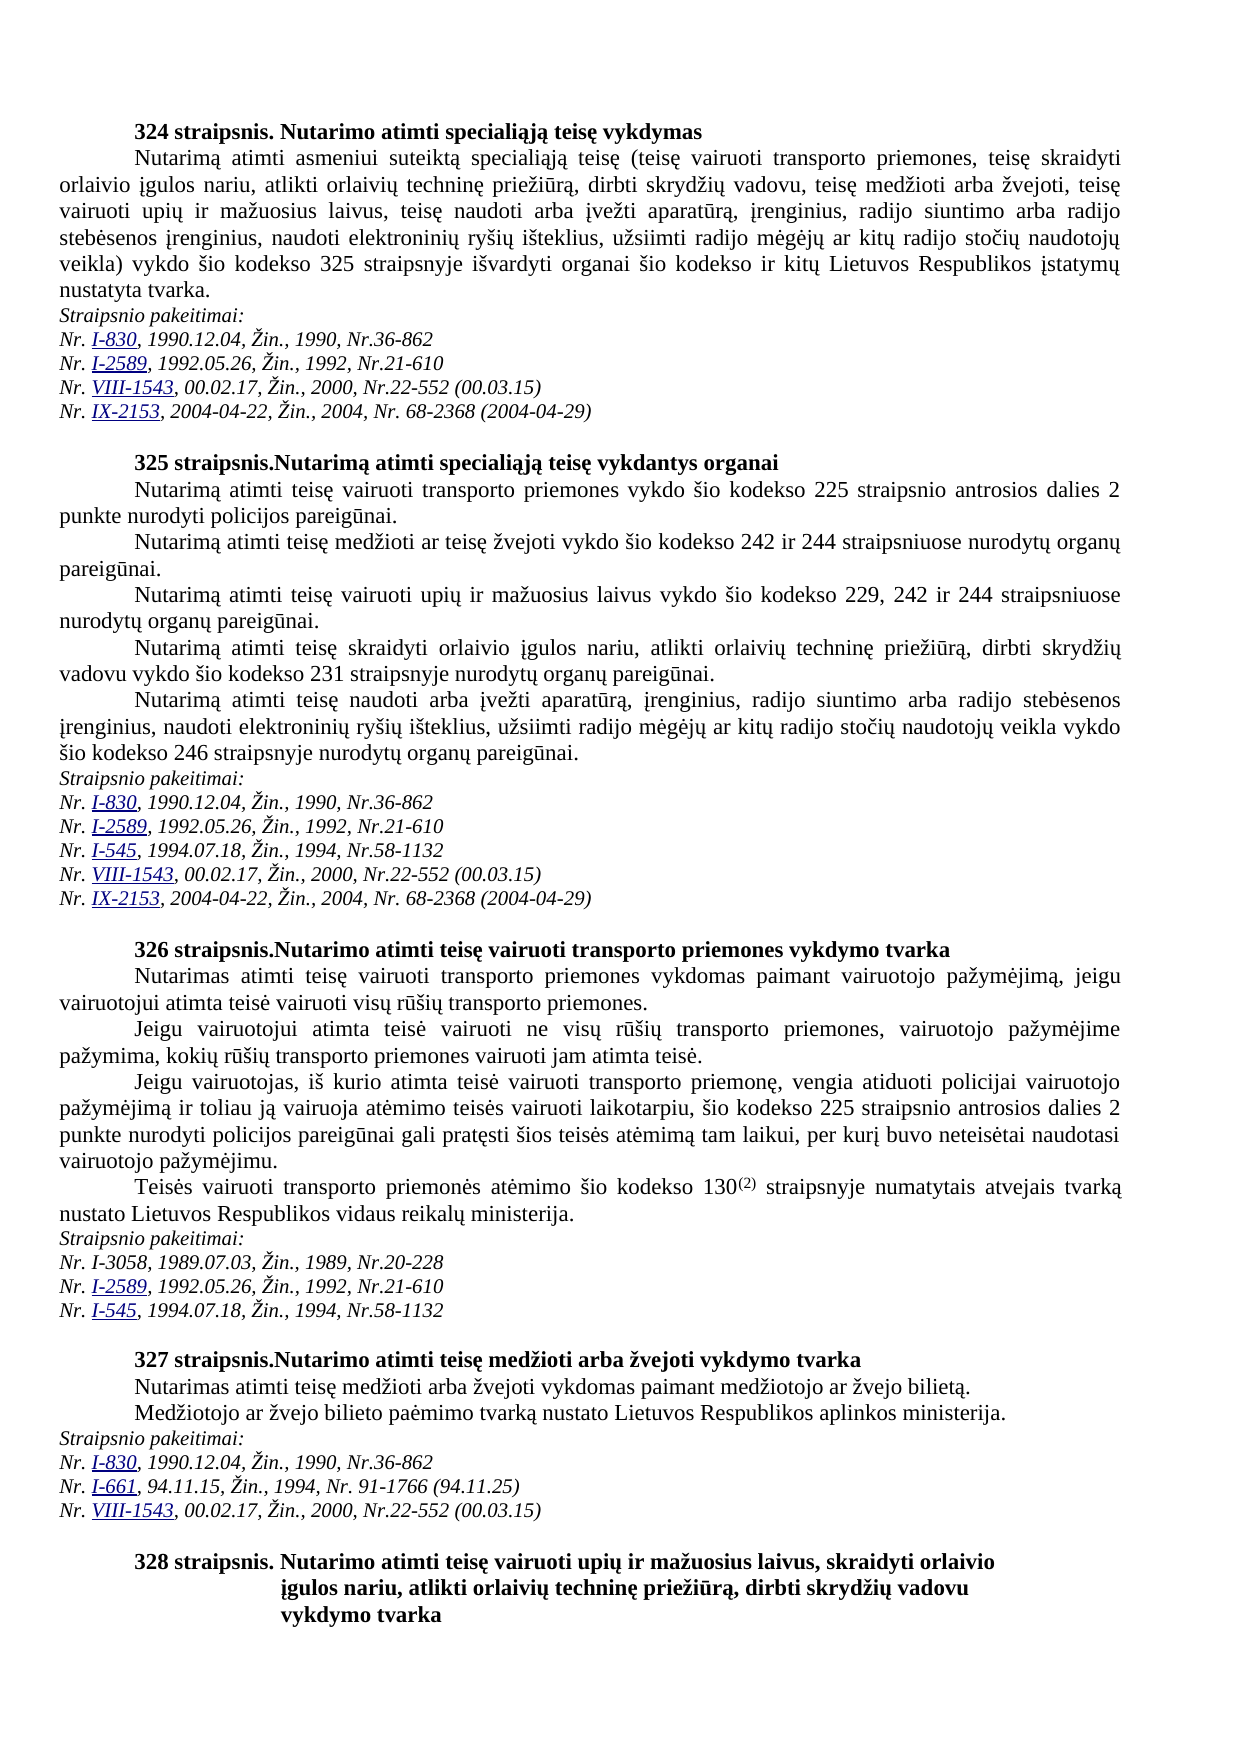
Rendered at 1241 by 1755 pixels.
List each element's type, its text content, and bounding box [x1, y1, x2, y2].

text Nr. I-545, 1994.07.18, Žin., 1994, Nr.58-1132 [59, 1298, 1122, 1322]
text Nr. VIII-1543, 00.02.17, Žin., 2000, Nr.22-552 (00.03.15) [59, 1498, 1122, 1522]
text Nutarimas atimti teisę vairuoti transporto priemones vykdomas paimant vairuotojo pažymėjimą, jeigu vairuotojui atimta teisė vairuoti visų rūšių transporto priemones. [59, 963, 1122, 1015]
text Nr. VIII-1543, 00.02.17, Žin., 2000, Nr.22-552 (00.03.15) [59, 375, 1122, 399]
text Nutarimas atimti teisę medžioti arba žvejoti vykdomas paimant medžiotojo ar žvejo bilietą. [59, 1373, 1122, 1399]
text įgulos nariu, atlikti orlaivių techninę priežiūrą, dirbti skrydžių vadovu [281, 1574, 1122, 1601]
text Straipsnio pakeitimai: [59, 1226, 1122, 1250]
text Jeigu vairuotojas, iš kurio atimta teisė vairuoti transporto priemonę, vengia atiduoti policijai vairuotojo pažymėjimą ir toliau ją vairuoja atėmimo teisės vairuoti laikotarpiu, šio kodekso 225 straipsnio antrosios dalies 2 punkte nurodyti policijos pareigūnai gali pratęsti šios teisės atėmimą tam laikui, per kurį buvo neteisėtai naudotasi vairuotojo pažymėjimu. [59, 1068, 1122, 1173]
text Nutarimą atimti teisę vairuoti transporto priemones vykdo šio kodekso 225 straipsnio antrosios dalies 2 punkte nurodyti policijos pareigūnai. [59, 476, 1122, 528]
text 328 straipsnis. Nutarimo atimti teisę vairuoti upių ir mažuosius laivus, skraidyti orlaivio [134, 1548, 1122, 1574]
text Straipsnio pakeitimai: [59, 1426, 1122, 1449]
text Nutarimą atimti teisę naudoti arba įvežti aparatūrą, įrenginius, radijo siuntimo arba radijo stebėsenos įrenginius, naudoti elektroninių ryšių išteklius, užsiimti radijo mėgėjų ar kitų radijo stočių naudotojų veikla vykdo šio kodekso 246 straipsnyje nurodytų organų pareigūnai. [59, 686, 1122, 766]
text 327 straipsnis.Nutarimo atimti teisę medžioti arba žvejoti vykdymo tvarka [59, 1346, 1122, 1373]
text 326 straipsnis.Nutarimo atimti teisę vairuoti transporto priemones vykdymo tvarka [59, 936, 1122, 963]
text 325 straipsnis.Nutarimą atimti specialiąją teisę vykdantys organai [59, 449, 1122, 476]
text Jeigu vairuotojui atimta teisė vairuoti ne visų rūšių transporto priemones, vairuotojo pažymėjime pažymima, kokių rūšių transporto priemones vairuoti jam atimta teisė. [59, 1015, 1122, 1068]
text vykdymo tvarka [281, 1601, 1122, 1627]
text Nr. IX-2153, 2004-04-22, Žin., 2004, Nr. 68-2368 (2004-04-29) [59, 886, 1122, 910]
text Nr. I-830, 1990.12.04, Žin., 1990, Nr.36-862 [59, 789, 1122, 814]
text Teisės vairuoti transporto priemonės atėmimo šio kodekso 130(2) straipsnyje numatytais atvejais tvarką nustato Lietuvos Respublikos vidaus reikalų ministerija. [59, 1173, 1122, 1226]
text Nr. VIII-1543, 00.02.17, Žin., 2000, Nr.22-552 (00.03.15) [59, 862, 1122, 886]
text Nr. I-830, 1990.12.04, Žin., 1990, Nr.36-862 [59, 1449, 1122, 1474]
text Nr. I-2589, 1992.05.26, Žin., 1992, Nr.21-610 [59, 814, 1122, 838]
text Straipsnio pakeitimai: [59, 303, 1122, 327]
text Nr. I-830, 1990.12.04, Žin., 1990, Nr.36-862 [59, 327, 1122, 351]
text Medžiotojo ar žvejo bilieto paėmimo tvarką nustato Lietuvos Respublikos aplinkos ministerija. [59, 1399, 1122, 1426]
text Nr. I-3058, 1989.07.03, Žin., 1989, Nr.20-228 [59, 1250, 1122, 1274]
text Nr. I-545, 1994.07.18, Žin., 1994, Nr.58-1132 [59, 838, 1122, 862]
text Nutarimą atimti asmeniui suteiktą specialiąją teisę (teisę vairuoti transporto priemones, teisę skraidyti orlaivio įgulos nariu, atlikti orlaivių techninę priežiūrą, dirbti skrydžių vadovu, teisę medžioti arba žvejoti, teisę vairuoti upių ir mažuosius laivus, teisę naudoti arba įvežti aparatūrą, įrenginius, radijo siuntimo arba radijo stebėsenos įrenginius, naudoti elektroninių ryšių išteklius, užsiimti radijo mėgėjų ar kitų radijo stočių naudotojų veikla) vykdo šio kodekso 325 straipsnyje išvardyti organai šio kodekso ir kitų Lietuvos Respublikos įstatymų nustatyta tvarka. [59, 144, 1122, 303]
text Nr. I-2589, 1992.05.26, Žin., 1992, Nr.21-610 [59, 1274, 1122, 1298]
text 324 straipsnis. Nutarimo atimti specialiąją teisę vykdymas [59, 118, 1122, 144]
text Nr. IX-2153, 2004-04-22, Žin., 2004, Nr. 68-2368 (2004-04-29) [59, 399, 1122, 423]
text Nr. I-661, 94.11.15, Žin., 1994, Nr. 91-1766 (94.11.25) [59, 1474, 1122, 1498]
text Nutarimą atimti teisę skraidyti orlaivio įgulos nariu, atlikti orlaivių techninę priežiūrą, dirbti skrydžių vadovu vykdo šio kodekso 231 straipsnyje nurodytų organų pareigūnai. [59, 634, 1122, 686]
text Nutarimą atimti teisę medžioti ar teisę žvejoti vykdo šio kodekso 242 ir 244 straipsniuose nurodytų organų pareigūnai. [59, 528, 1122, 581]
text Nutarimą atimti teisę vairuoti upių ir mažuosius laivus vykdo šio kodekso 229, 242 ir 244 straipsniuose nurodytų organų pareigūnai. [59, 581, 1122, 634]
text Straipsnio pakeitimai: [59, 766, 1122, 789]
text Nr. I-2589, 1992.05.26, Žin., 1992, Nr.21-610 [59, 351, 1122, 375]
